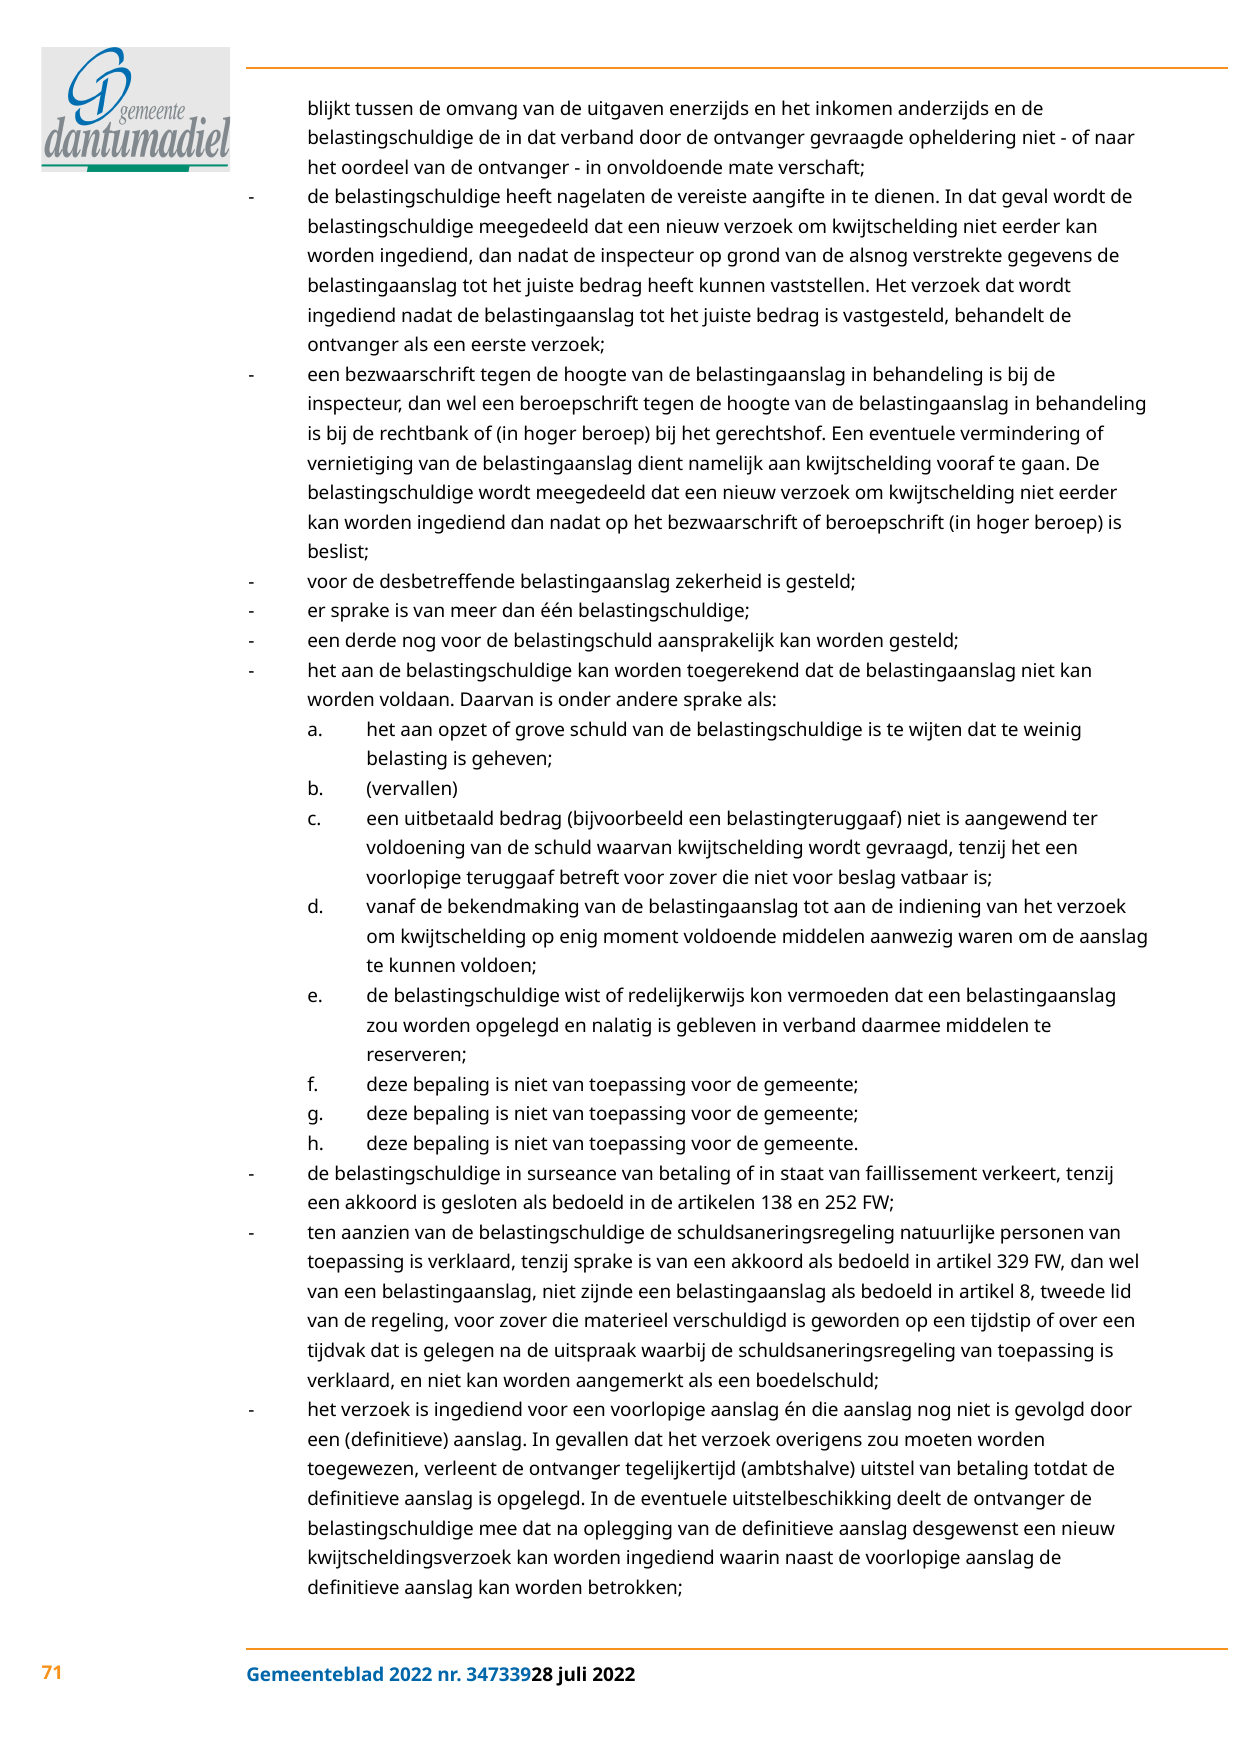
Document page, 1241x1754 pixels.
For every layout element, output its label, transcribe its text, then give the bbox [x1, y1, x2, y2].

list de belastingschuldige wist of redelijkerwijs kon vermoeden dat een belastingaanslag zou worden opgelegd en nalatig is gebleven in verband daarmee middelen te reserveren; [307, 982, 1152, 1067]
list de belastingschuldige in surseance van betaling of in staat van faillissement verkeert, tenzij een akkoord is gesloten als bedoeld in de artikelen 138 en 252 FW; [248, 1160, 1152, 1215]
list het aan opzet of grove schuld van de belastingschuldige is te wijten dat te weinig belasting is geheven; [307, 716, 1152, 771]
list een uitbetaald bedrag (bijvoorbeeld een belastingteruggaaf) niet is aangewend ter voldoening van de schuld waarvan kwijtschelding wordt gevraagd, tenzij het een voorlopige teruggaaf betreft voor zover die niet voor beslag vatbaar is; [307, 805, 1152, 890]
list deze bepaling is niet van toepassing voor de gemeente. [307, 1130, 1152, 1156]
list (vervallen) [307, 775, 1152, 801]
list ten aanzien van de belastingschuldige de schuldsaneringsregeling natuurlijke personen van toepassing is verklaard, tenzij sprake is van een akkoord als bedoeld in artikel 329 FW, dan wel van een belastingaanslag, niet zijnde een belastingaanslag als bedoeld in artikel 8, tweede lid van de regeling, voor zover die materieel verschuldigd is geworden op een tijdstip of over een tijdvak dat is gelegen na de uitspraak waarbij de schuldsaneringsregeling van toepassing is verklaard, en niet kan worden aangemerkt als een boedelschuld; [248, 1219, 1152, 1393]
list een bezwaarschrift tegen de hoogte van de belastingaanslag in behandeling is bij de inspecteur, dan wel een beroepschrift tegen de hoogte van de belastingaanslag in behandeling is bij de rechtbank of (in hoger beroep) bij het gerechtshof. Een eventuele vermindering of vernietiging van de belastingaanslag dient namelijk aan kwijtschelding vooraf te gaan. De belastingschuldige wordt meegedeeld dat een nieuw verzoek om kwijtschelding niet eerder kan worden ingediend dan nadat op het bezwaarschrift of beroepschrift (in hoger beroep) is beslist; [248, 361, 1152, 564]
picture [41, 47, 231, 172]
list er sprake is van meer dan één belastingschuldige; [248, 598, 1152, 623]
list het verzoek is ingediend voor een voorlopige aanslag én die aanslag nog niet is gevolgd door een (definitieve) aanslag. In gevallen dat het verzoek overigens zou moeten worden toegewezen, verleent de ontvanger tegelijkertijd (ambtshalve) uitstel van betaling totdat de definitieve aanslag is opgelegd. In de eventuele uitstelbeschikking deelt de ontvanger de belastingschuldige mee dat na oplegging van de definitieve aanslag desgewenst een nieuw kwijtscheldingsverzoek kan worden ingediend waarin naast de voorlopige aanslag de definitieve aanslag kan worden betrokken; [248, 1396, 1152, 1600]
list een derde nog voor de belastingschuld aansprakelijk kan worden gesteld; [248, 627, 1152, 653]
list blijkt tussen de omvang van de uitgaven enerzijds en het inkomen anderzijds en de belastingschuldige de in dat verband door de ontvanger gevraagde opheldering niet - of naar het oordeel van de ontvanger - in onvoldoende mate verschaft; [248, 95, 1152, 180]
list de belastingschuldige heeft nagelaten de vereiste aangifte in te dienen. In dat geval wordt de belastingschuldige meegedeeld dat een nieuw verzoek om kwijtschelding niet eerder kan worden ingediend, dan nadat de inspecteur op grond van de alsnog verstrekte gegevens de belastingaanslag tot het juiste bedrag heeft kunnen vaststellen. Het verzoek dat wordt ingediend nadat de belastingaanslag tot het juiste bedrag is vastgesteld, behandelt de ontvanger als een eerste verzoek; [248, 183, 1152, 357]
list het aan de belastingschuldige kan worden toegerekend dat de belastingaanslag niet kan worden voldaan. Daarvan is onder andere sprake als: [248, 657, 1152, 712]
list vanaf de bekendmaking van de belastingaanslag tot aan de indiening van het verzoek om kwijtschelding op enig moment voldoende middelen aanwezig waren om de aanslag te kunnen voldoen; [307, 893, 1152, 978]
list voor de desbetreffende belastingaanslag zekerheid is gesteld; [248, 568, 1152, 594]
list deze bepaling is niet van toepassing voor de gemeente; [307, 1101, 1152, 1126]
list deze bepaling is niet van toepassing voor de gemeente; [307, 1071, 1152, 1097]
